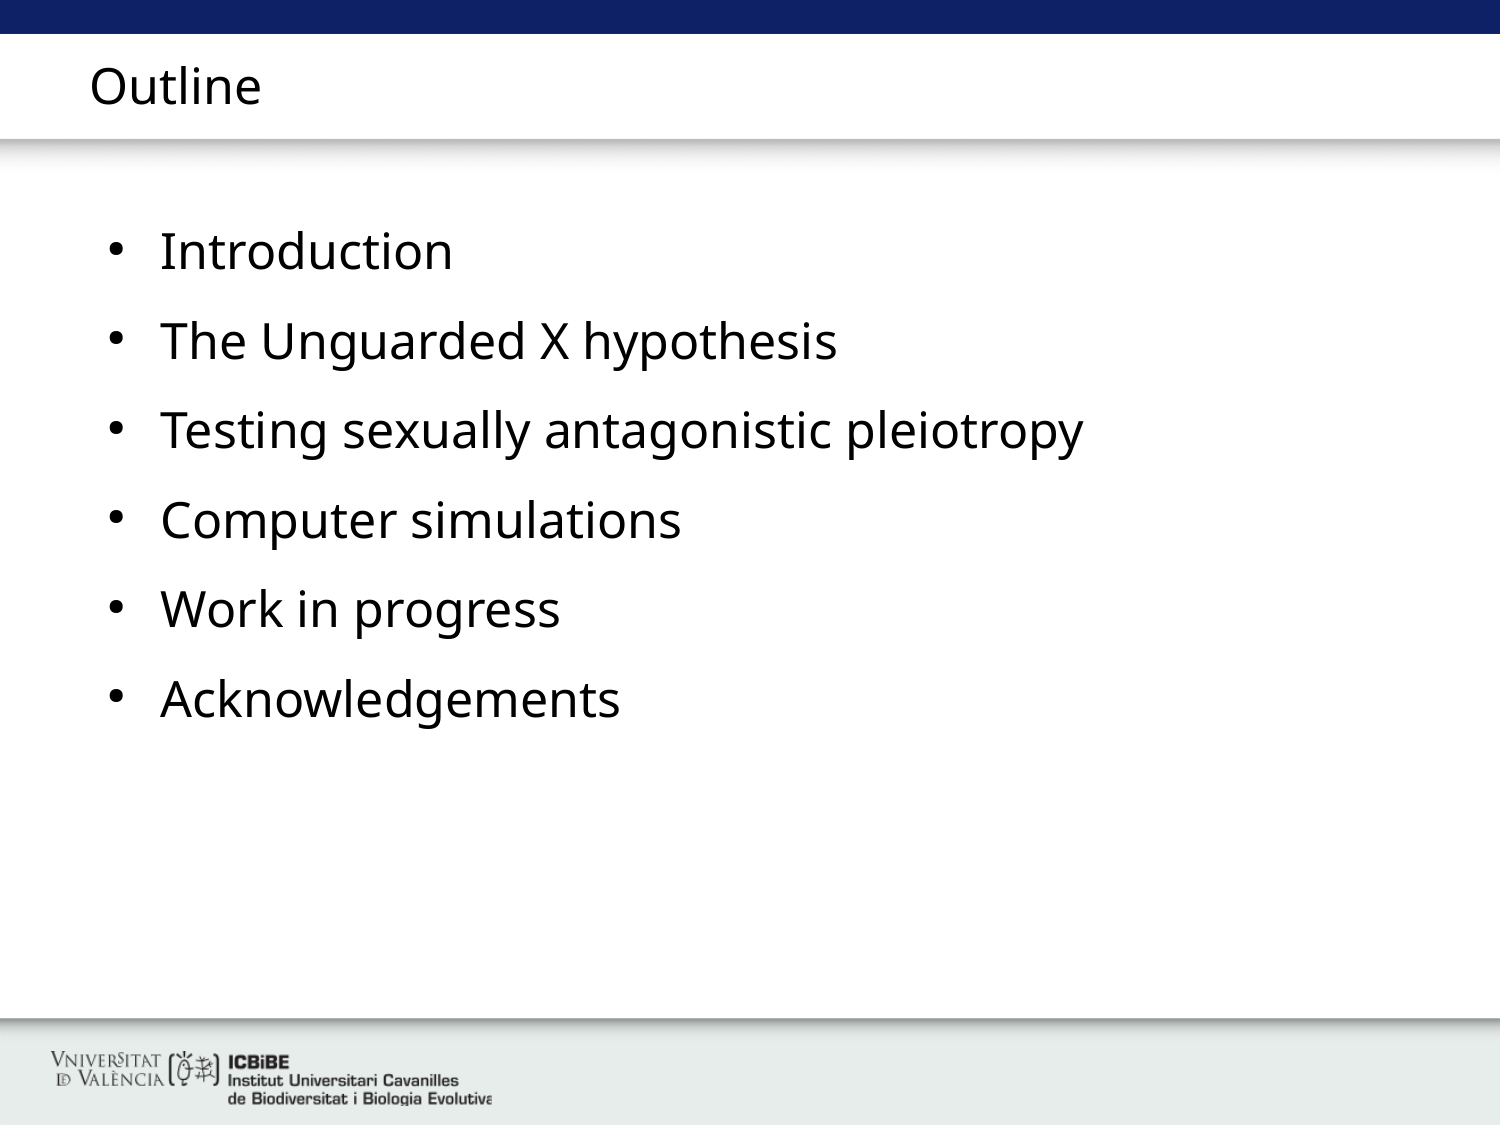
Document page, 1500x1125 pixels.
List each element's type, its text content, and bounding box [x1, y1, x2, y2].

list Introduction The Unguarded X hypothesis Testing sexually antagonistic pleiotropy Computer simulations Work in progress Acknowledgements [75, 212, 1425, 955]
picture [0, 1018, 1500, 1125]
picture [0, 0, 1500, 214]
list Outline [75, 47, 825, 110]
